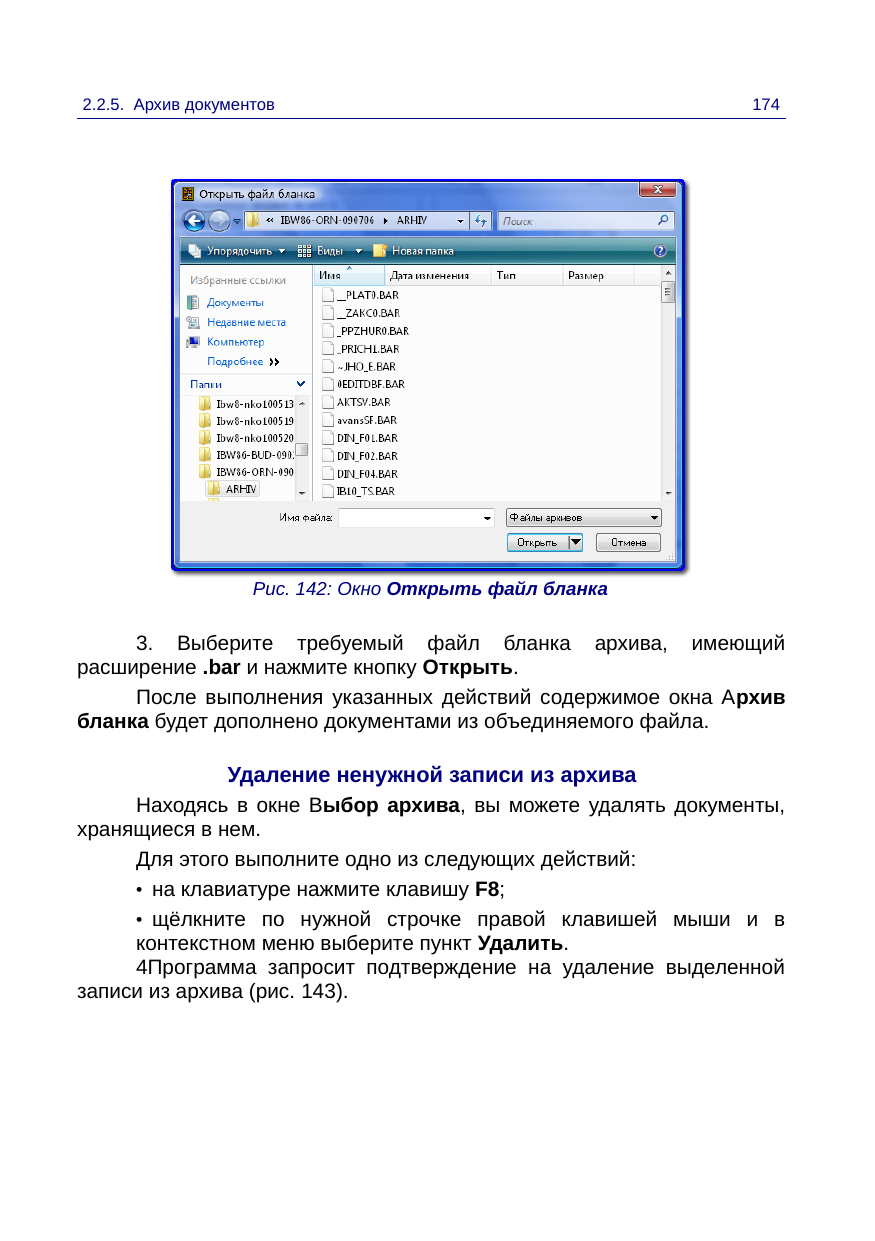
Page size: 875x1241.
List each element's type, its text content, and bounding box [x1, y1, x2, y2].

text Для этого выполните одно из следующих действий: [77, 847, 786, 871]
text Находясь в окне Выбор архива, вы можете удалять документы, хранящиеся в нем. [77, 793, 786, 841]
text 4Программа запросит подтверждение на удаление выделенной записи из архива (рис. 143). [77, 955, 786, 1003]
subtitle Удаление ненужной записи из архива [79, 762, 786, 787]
text 3. Выберите требуемый файл бланка архива, имеющий расширение .bar и нажмите кнопку Открыть. [77, 147, 786, 679]
text После выполнения указанных действий содержимое окна Архив бланка будет дополнено документами из объединяемого файла. [77, 684, 786, 732]
list щёлкните по нужной строчке правой клавишей мыши и в контекстном меню выберите пункт Удалить. [136, 907, 786, 955]
list на клавиатуре нажмите клавишу F8; [136, 877, 786, 901]
picture [163, 171, 692, 578]
text Рис. 142: Окно Открыть файл бланка [163, 578, 699, 599]
